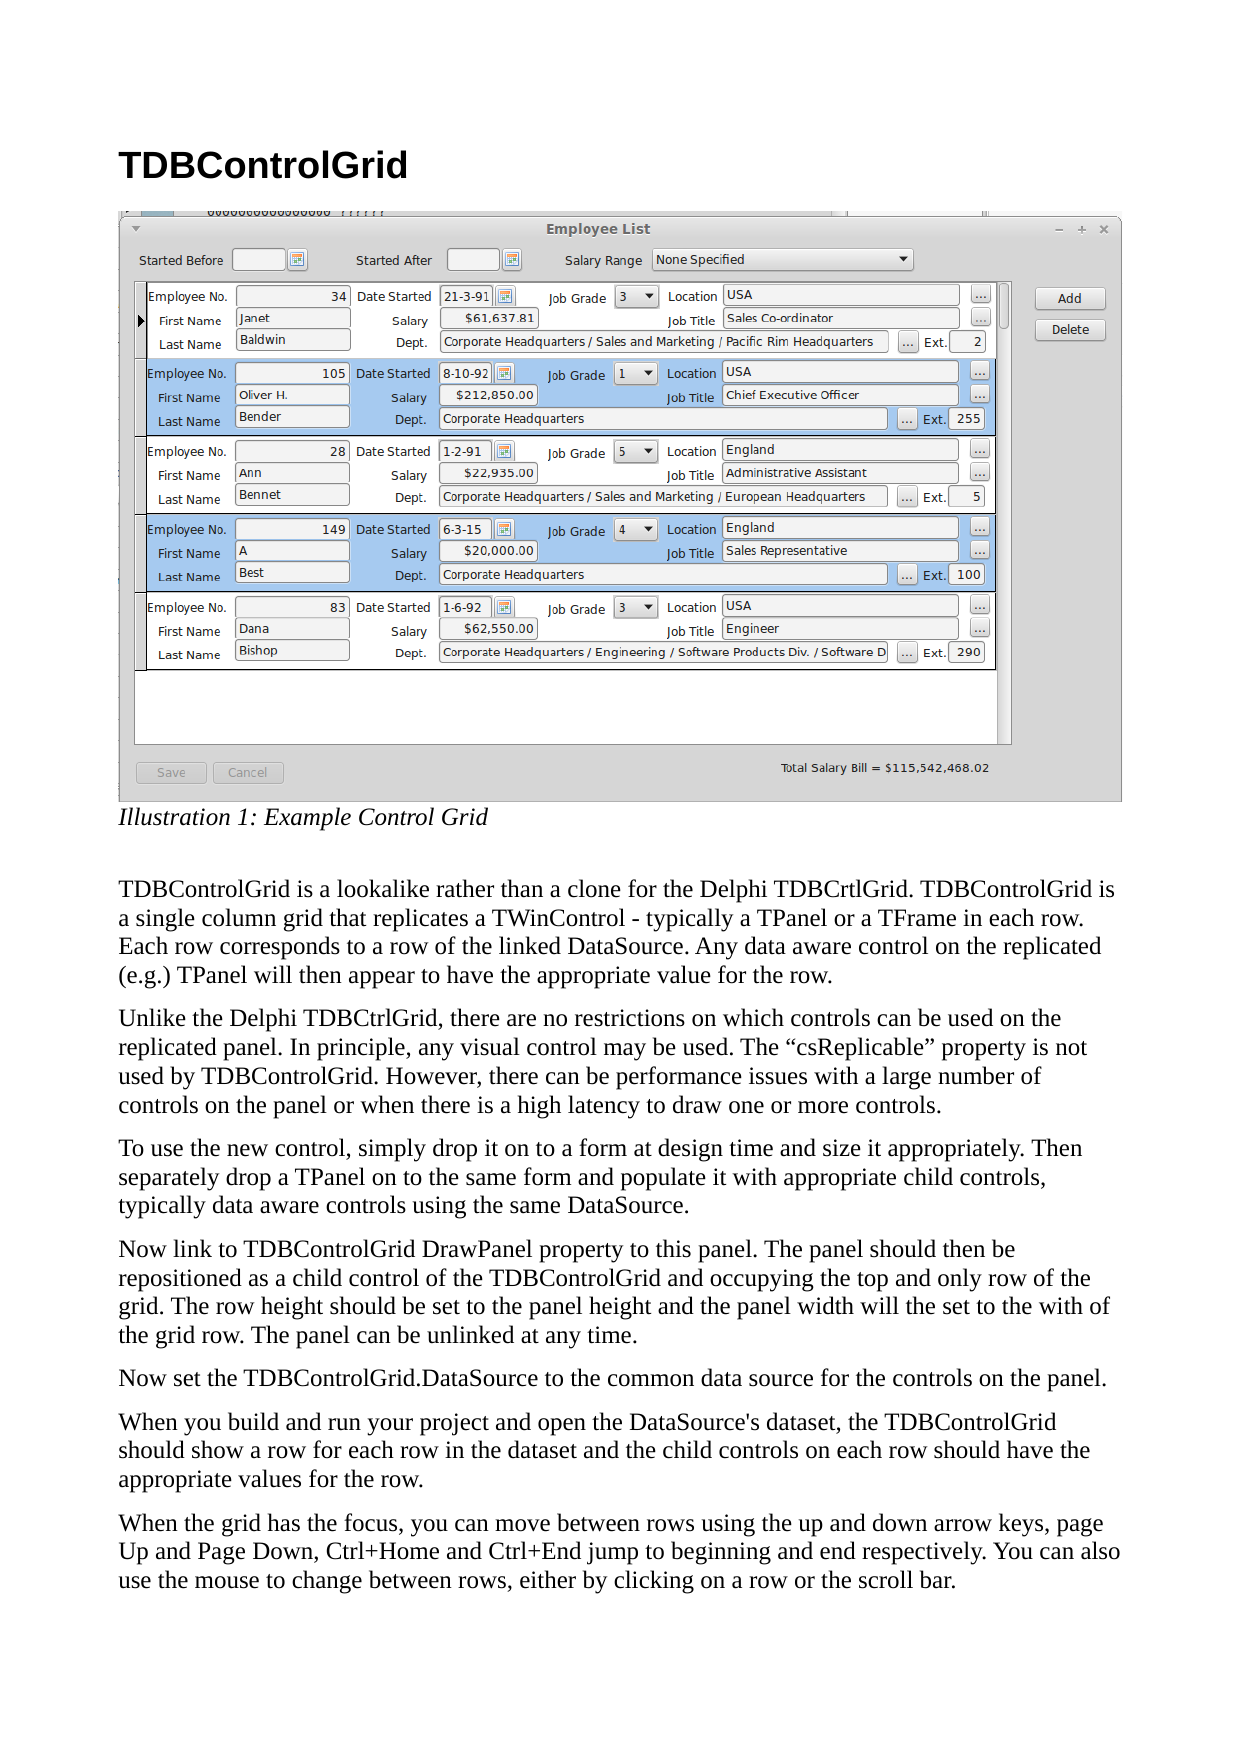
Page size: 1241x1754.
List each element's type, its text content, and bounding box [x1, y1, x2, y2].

text To use the new control, simply drop it on to a form at design time and size it appropriately. Then separately drop a TPanel on to the same form and populate it with appropriate child controls, typically data aware controls using the same DataSource. [118, 1133, 1122, 1219]
text Now set the TDBControlGrid.DataSource to the common data source for the controls on the panel. [118, 1363, 1122, 1392]
text Unlike the Delphi TDBCtrlGrid, there are no restrictions on which controls can be used on the replicated panel. In principle, any visual control may be used. The “csReplicable” property is not used by TDBControlGrid. However, there can be performance issues with a large number of controls on the panel or when there is a high latency to draw one or more controls. [118, 1003, 1122, 1118]
picture [118, 211, 1123, 802]
subtitle TDBControlGrid [118, 143, 1122, 187]
text Now link to TDBControlGrid DrawPanel property to this panel. The panel should then be repositioned as a child control of the TDBControlGrid and occupying the top and only row of the grid. The row height should be set to the panel height and the panel width will the set to the with of the grid row. The panel can be unlinked at any time. [118, 1234, 1122, 1349]
text Illustration 1: Example Control Grid [118, 802, 1122, 831]
text When you build and run your project and open the DataSource's dataset, the TDBControlGrid should show a row for each row in the dataset and the child controls on each row should have the appropriate values for the row. [118, 1407, 1122, 1493]
text When the grid has the focus, you can move between rows using the up and down arrow keys, page Up and Page Down, Ctrl+Home and Ctrl+End jump to beginning and end respectively. You can also use the mouse to change between rows, either by clicking on a row or the scroll bar. [118, 1508, 1122, 1594]
text TDBControlGrid is a lookalike rather than a clone for the Delphi TDBCrtlGrid. TDBControlGrid is a single column grid that replicates a TWinControl - typically a TPanel or a TFrame in each row. Each row corresponds to a row of the linked DataSource. Any data aware control on the replicated (e.g.) TPanel will then appear to have the appropriate value for the row. [118, 874, 1122, 989]
